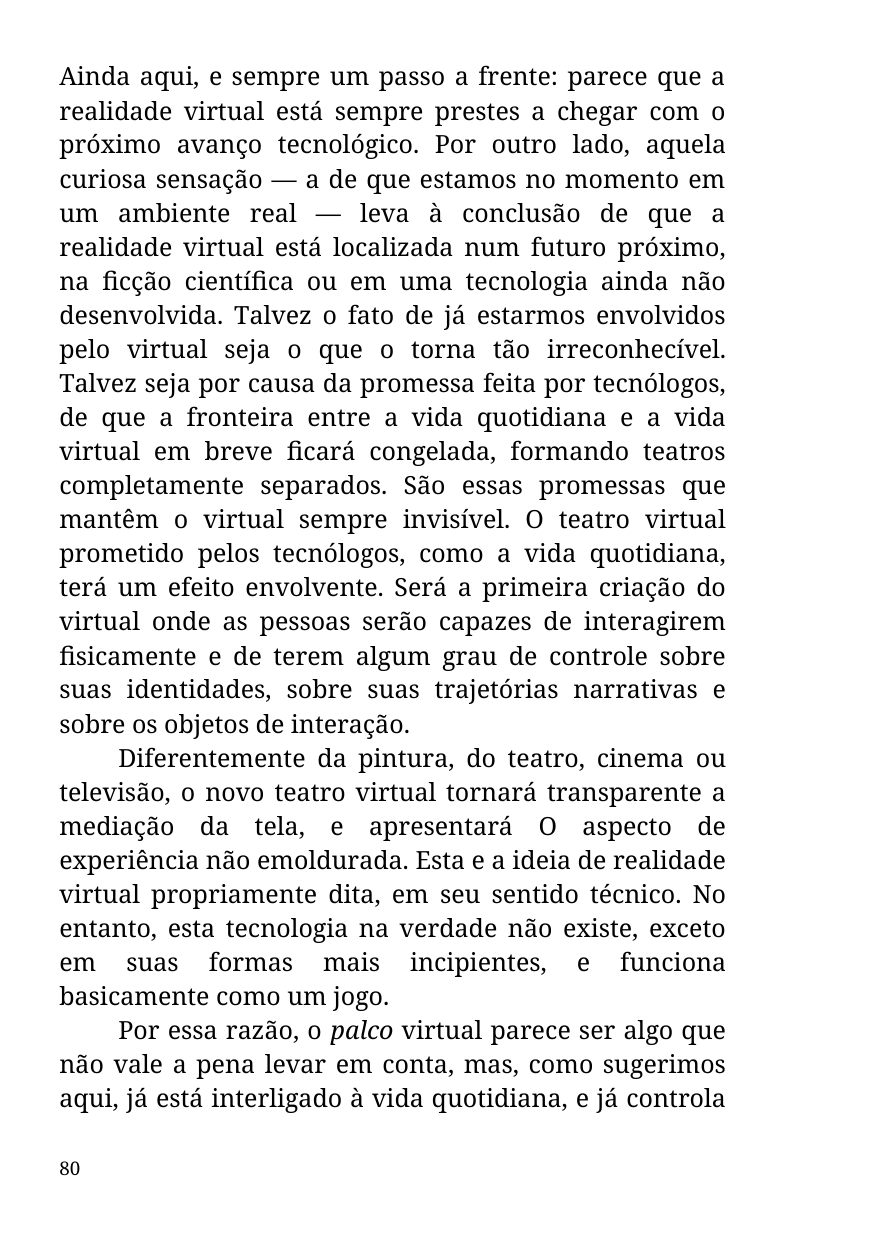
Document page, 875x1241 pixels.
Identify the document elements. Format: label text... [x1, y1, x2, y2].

text Diferentemente da pintura, do teatro, cinema ou televisão, o novo teatro virtual tornará transparente a mediação da tela, e apresentará O aspecto de experiência não emoldurada. Esta e a ideia de realidade virtual propriamente dita, em seu sentido técnico. No entanto, esta tecnologia na verdade não existe, exceto em suas formas mais incipientes, e funciona basicamente como um jogo. [59, 740, 726, 1013]
text Ainda aqui, e sempre um passo a frente: parece que a realidade virtual está sempre prestes a chegar com o próximo avanço tecnológico. Por outro lado, aquela curiosa sensação — a de que estamos no momento em um ambiente real — leva à conclusão de que a realidade virtual está localizada num futuro próximo, na ficção científica ou em uma tecnologia ainda não desenvolvida. Talvez o fato de já estarmos envolvidos pelo virtual seja o que o torna tão irreconhecível. Talvez seja por causa da promessa feita por tecnólogos, de que a fronteira entre a vida quotidiana e a vida virtual em breve ficará congelada, formando teatros completamente separados. São essas promessas que mantêm o virtual sempre invisível. O teatro virtual prometido pelos tecnólogos, como a vida quotidiana, terá um efeito envolvente. Será a primeira criação do virtual onde as pessoas serão capazes de interagirem fisicamente e de terem algum grau de controle sobre suas identidades, sobre suas trajetórias narrativas e sobre os objetos de interação. [59, 59, 726, 740]
text Por essa razão, o palco virtual parece ser algo que não vale a pena levar em conta, mas, como sugerimos aqui, já está interligado à vida quotidiana, e já controla [59, 1013, 726, 1115]
